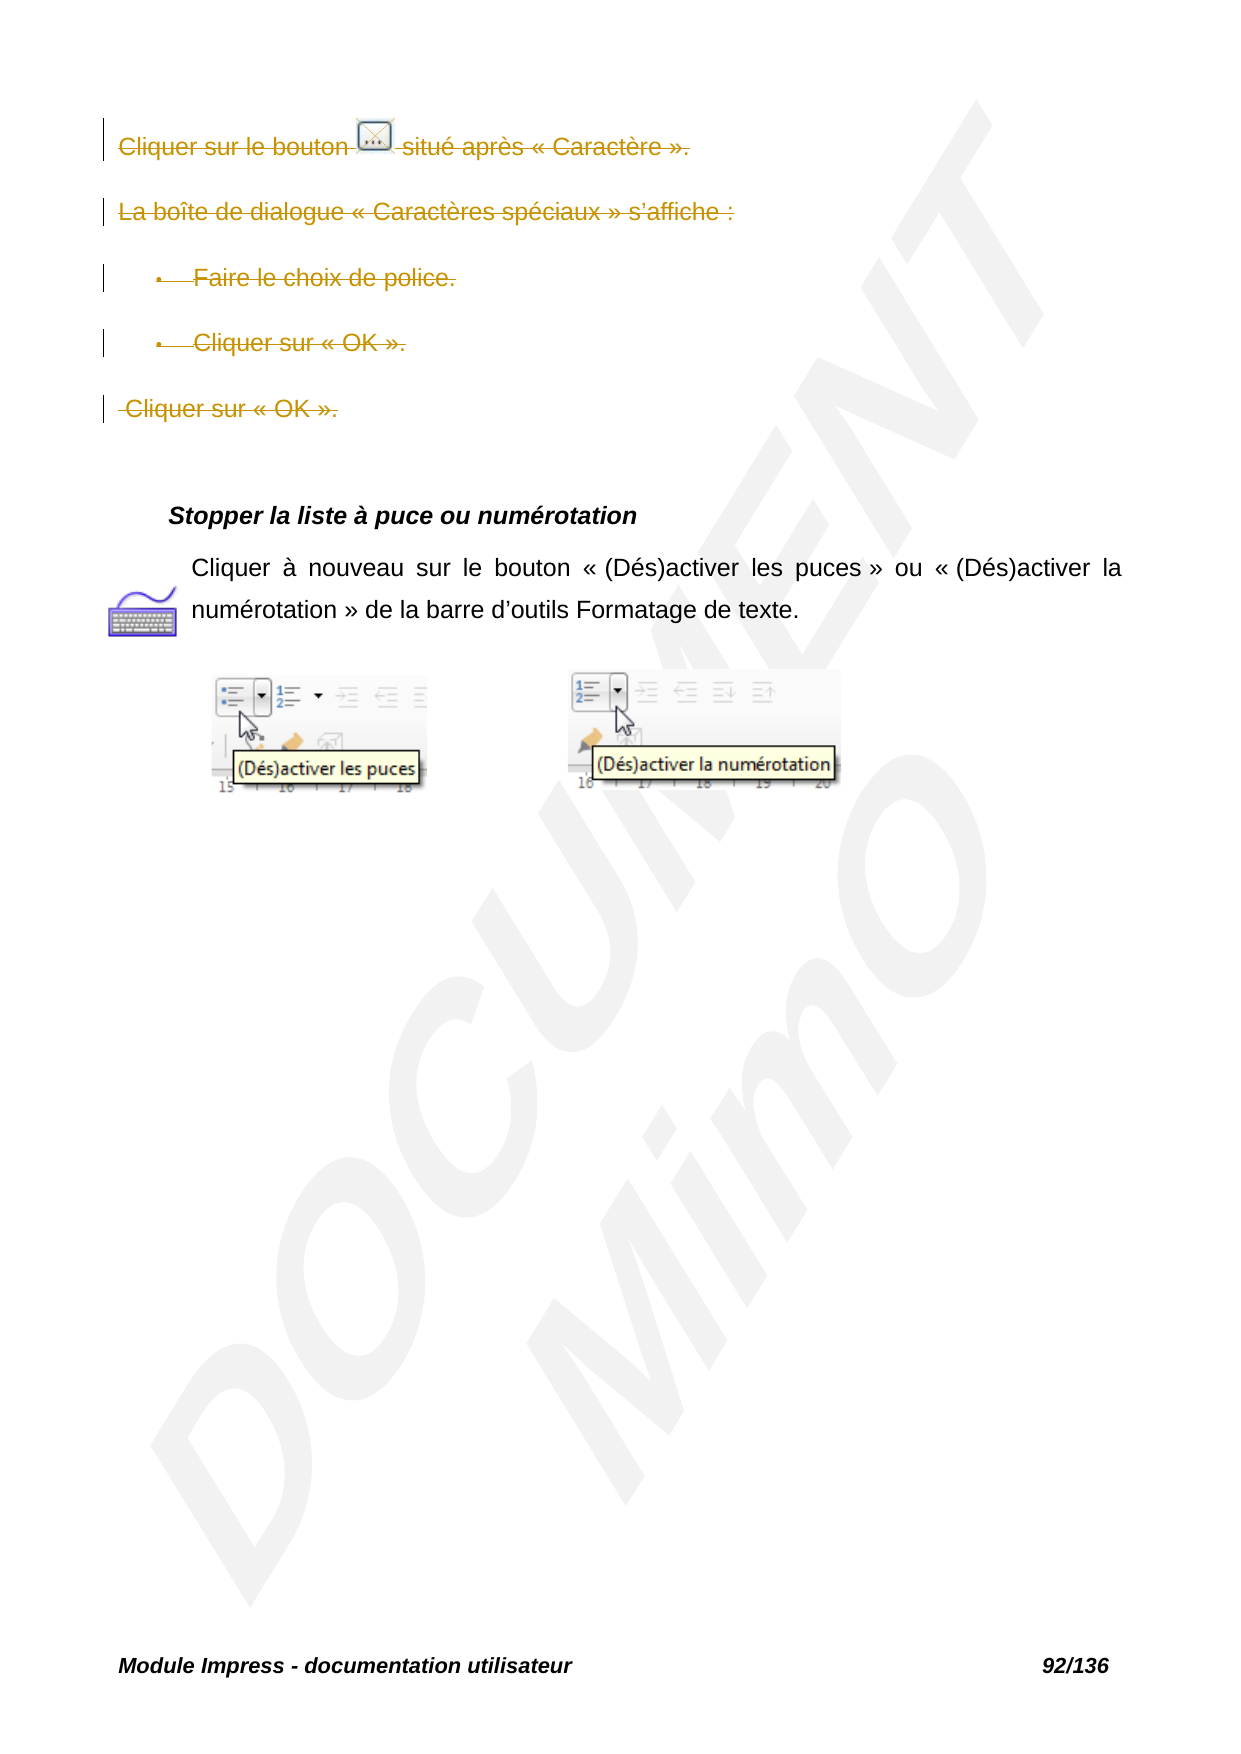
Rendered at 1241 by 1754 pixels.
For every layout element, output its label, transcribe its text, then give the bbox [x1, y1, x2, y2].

picture [211, 675, 428, 794]
subtitle Stopper la liste à puce ou numérotation [168, 502, 1122, 530]
picture [377, 119, 395, 152]
picture [358, 118, 393, 135]
picture [357, 137, 393, 154]
picture [104, 575, 180, 651]
picture [567, 669, 842, 790]
picture [355, 119, 374, 153]
text Cliquer à nouveau sur le bouton « (Dés)activer les puces » ou « (Dés)activer la numérotation » de la barre d’outils Formatage de texte. [118, 554, 1122, 623]
